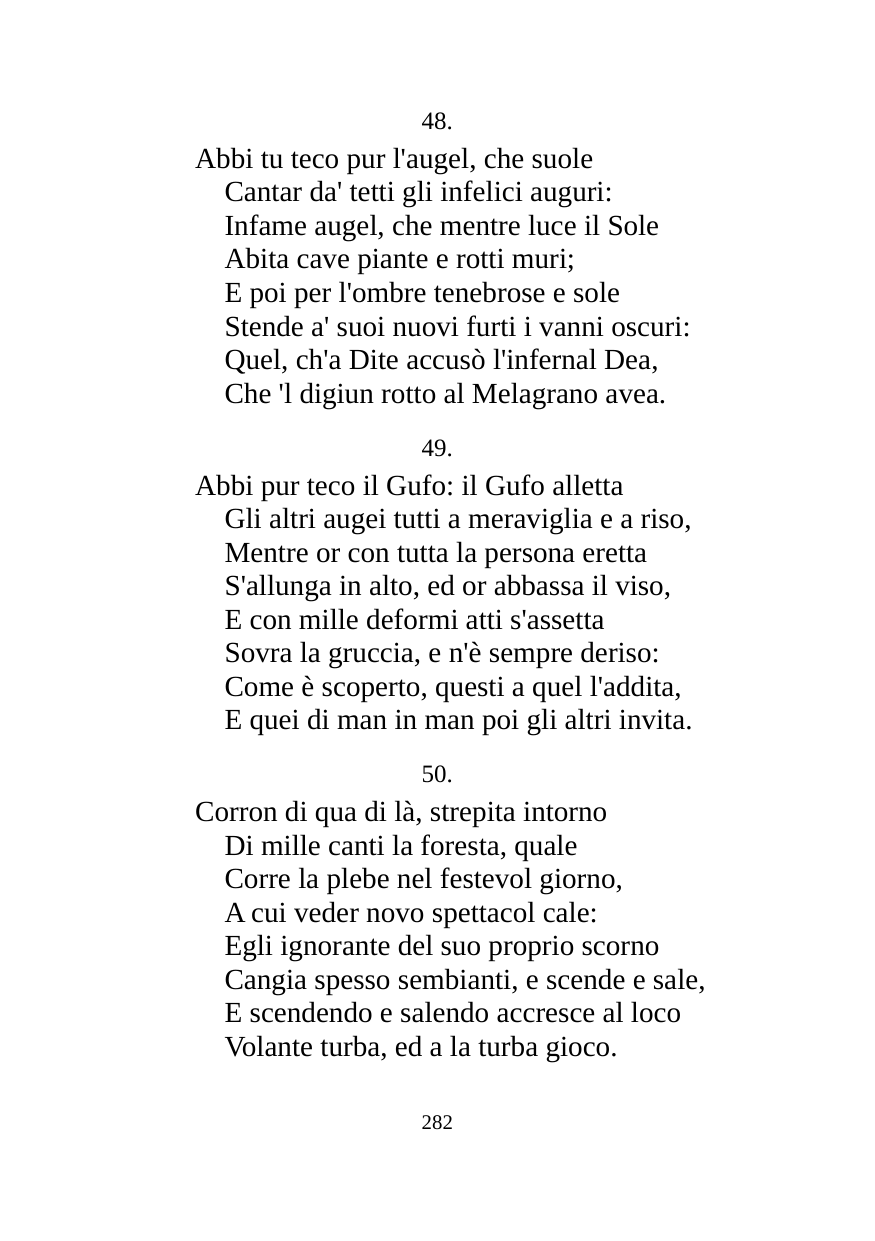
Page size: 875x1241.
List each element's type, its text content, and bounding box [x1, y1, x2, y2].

text Mentre or con tutta la persona eretta [224, 535, 768, 568]
text Di mille canti la foresta, quale [224, 828, 768, 861]
text Cantar da' tetti gli infelici auguri: [224, 174, 768, 208]
text Che 'l digiun rotto al Melagrano avea. [224, 376, 768, 409]
text Cangia spesso sembianti, e scende e sale, [224, 962, 768, 996]
text Gli altri augei tutti a meraviglia e a riso, [224, 501, 768, 535]
text Abbi pur teco il Gufo: il Gufo alletta [195, 468, 768, 501]
text Abita cave piante e rotti muri; [224, 242, 768, 275]
text 50. [106, 759, 768, 788]
text Sovra la gruccia, e n'è sempre deriso: [224, 635, 768, 669]
text 49. [106, 433, 768, 462]
text Abbi tu teco pur l'augel, che suole [195, 141, 768, 174]
text Quel, ch'a Dite accusò l'infernal Dea, [224, 342, 768, 376]
text Come è scoperto, questi a quel l'addita, [224, 669, 768, 702]
text Infame augel, che mentre luce il Sole [224, 208, 768, 242]
text A cui veder novo spettacol cale: [224, 895, 768, 928]
text E poi per l'ombre tenebrose e sole [224, 275, 768, 309]
text Volante turba, ed a la turba gioco. [224, 1029, 768, 1063]
text Egli ignorante del suo proprio scorno [224, 928, 768, 962]
text Corre la plebe nel festevol giorno, [224, 861, 768, 895]
text 48. [106, 106, 768, 135]
text E scendendo e salendo accresce al loco [224, 996, 768, 1029]
text Corron di qua di là, strepita intorno [195, 794, 768, 828]
text S'allunga in alto, ed or abbassa il viso, [224, 568, 768, 602]
text E quei di man in man poi gli altri invita. [224, 702, 768, 736]
text Stende a' suoi nuovi furti i vanni oscuri: [224, 309, 768, 342]
text E con mille deformi atti s'assetta [224, 602, 768, 635]
